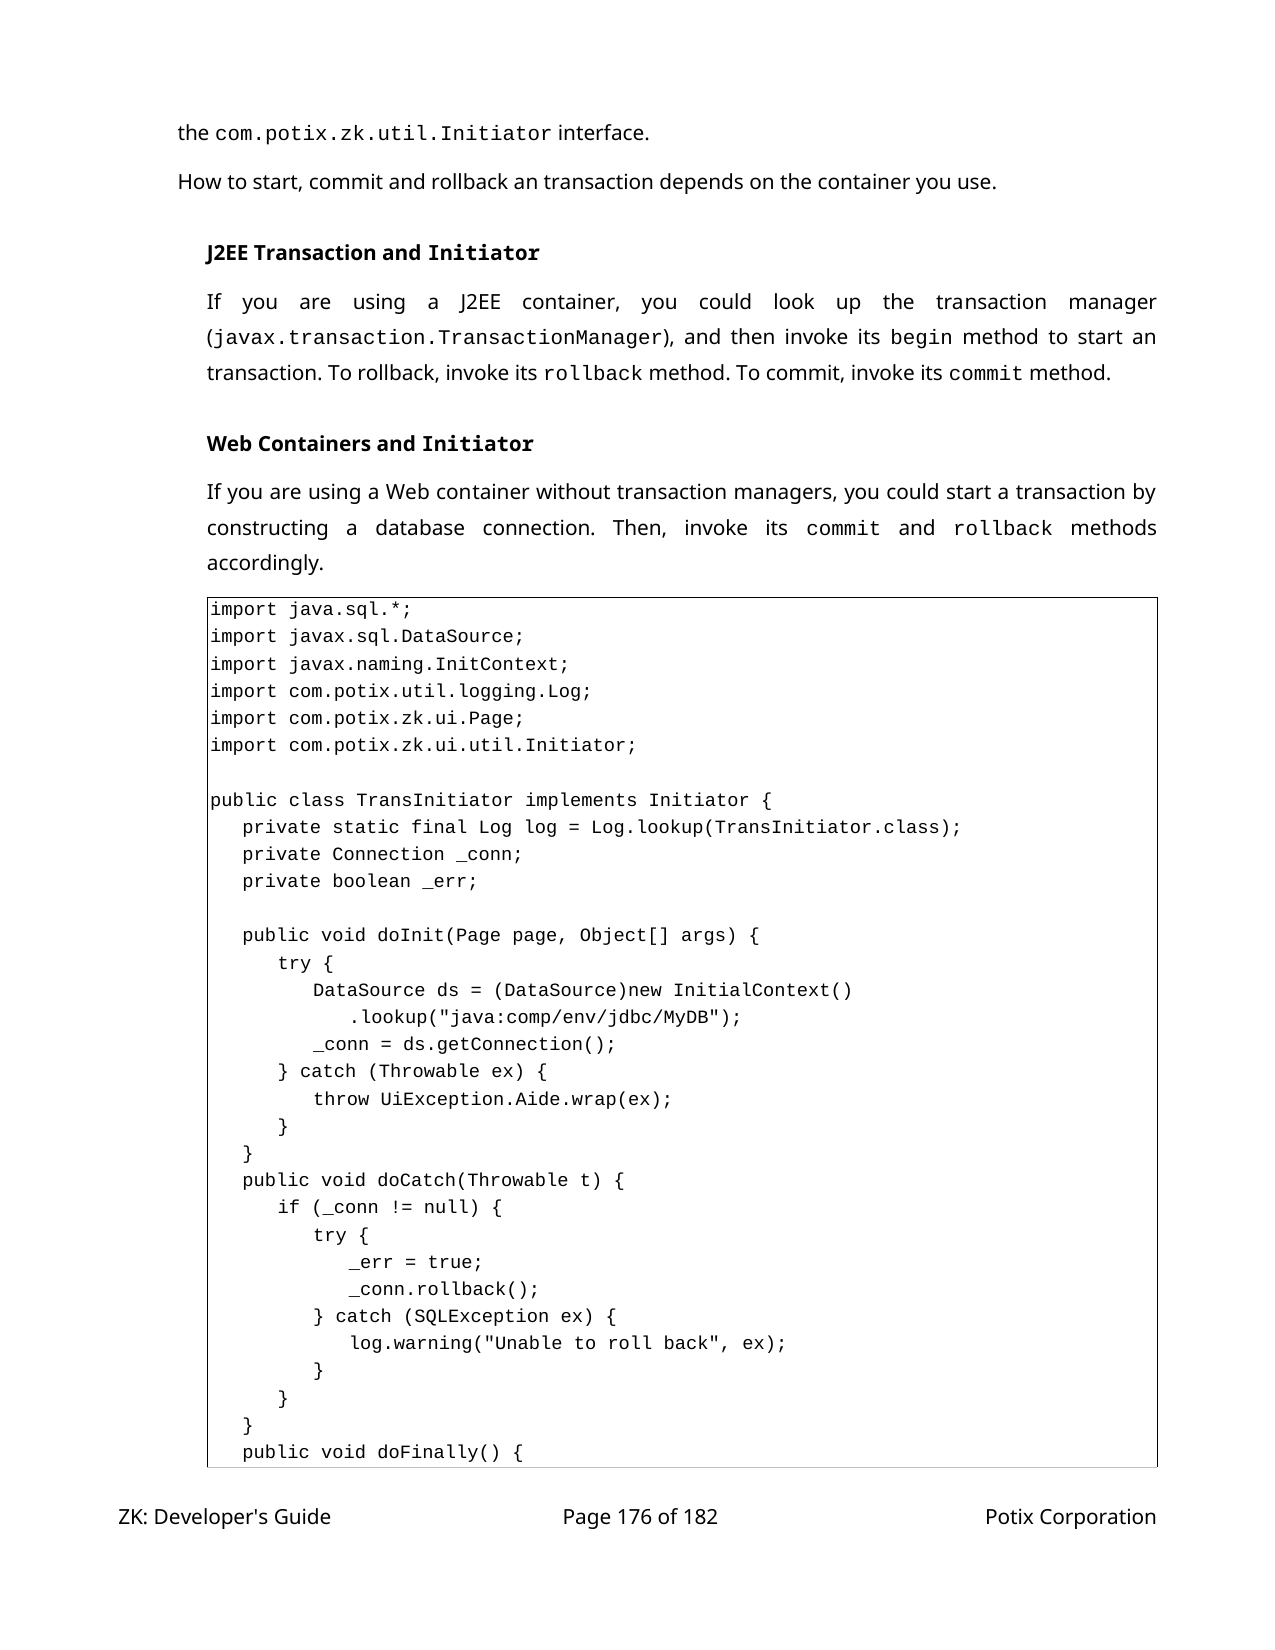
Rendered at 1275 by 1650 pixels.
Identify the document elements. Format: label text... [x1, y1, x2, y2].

subtitle Web Containers and Initiator [207, 429, 1157, 457]
text import com.potix.zk.ui.Page; [208, 706, 1157, 730]
text private Connection _conn; [208, 842, 1157, 866]
text } catch (SQLException ex) { [208, 1304, 1157, 1328]
text If you are using a J2EE container, you could look up the transaction manager (javax.transaction.TransactionManager), and then invoke its begin method to start an transaction. To rollback, invoke its rollback method. To commit, invoke its commit method. [207, 287, 1157, 386]
text } [208, 1358, 1157, 1383]
text _conn = ds.getConnection(); [208, 1032, 1157, 1056]
text log.warning("Unable to roll back", ex); [208, 1331, 1157, 1355]
text _conn.rollback(); [208, 1277, 1157, 1301]
text import javax.sql.DataSource; [208, 624, 1157, 648]
text private static final Log log = Log.lookup(TransInitiator.class); [208, 814, 1157, 839]
text if (_conn != null) { [208, 1195, 1157, 1219]
text import java.sql.*; [208, 598, 1157, 621]
text the com.potix.zk.util.Initiator interface. [177, 118, 1157, 147]
text import com.potix.zk.ui.util.Initiator; [208, 733, 1157, 757]
text } catch (Throwable ex) { [208, 1059, 1157, 1083]
text import javax.naming.InitContext; [208, 651, 1157, 676]
text public class TransInitiator implements Initiator { [208, 787, 1157, 812]
text public void doInit(Page page, Object[] args) { [208, 923, 1157, 948]
subtitle J2EE Transaction and Initiator [207, 238, 1157, 266]
text } [208, 1386, 1157, 1410]
text _err = true; [208, 1249, 1157, 1274]
text If you are using a Web container without transaction managers, you could start a transaction by constructing a database connection. Then, invoke its commit and rollback methods accordingly. [207, 477, 1157, 576]
text public void doFinally() { [208, 1440, 1157, 1467]
text try { [208, 1222, 1157, 1247]
text public void doCatch(Throwable t) { [208, 1168, 1157, 1192]
text .lookup("java:comp/env/jdbc/MyDB"); [208, 1005, 1157, 1029]
text try { [208, 951, 1157, 975]
text } [208, 1114, 1157, 1138]
text import com.potix.util.logging.Log; [208, 679, 1157, 703]
text DataSource ds = (DataSource)new InitialContext() [208, 978, 1157, 1002]
text } [208, 1413, 1157, 1437]
text throw UiException.Aide.wrap(ex); [208, 1086, 1157, 1111]
text How to start, commit and rollback an transaction depends on the container you use. [177, 167, 1157, 196]
text } [208, 1141, 1157, 1165]
text private boolean _err; [208, 869, 1157, 893]
